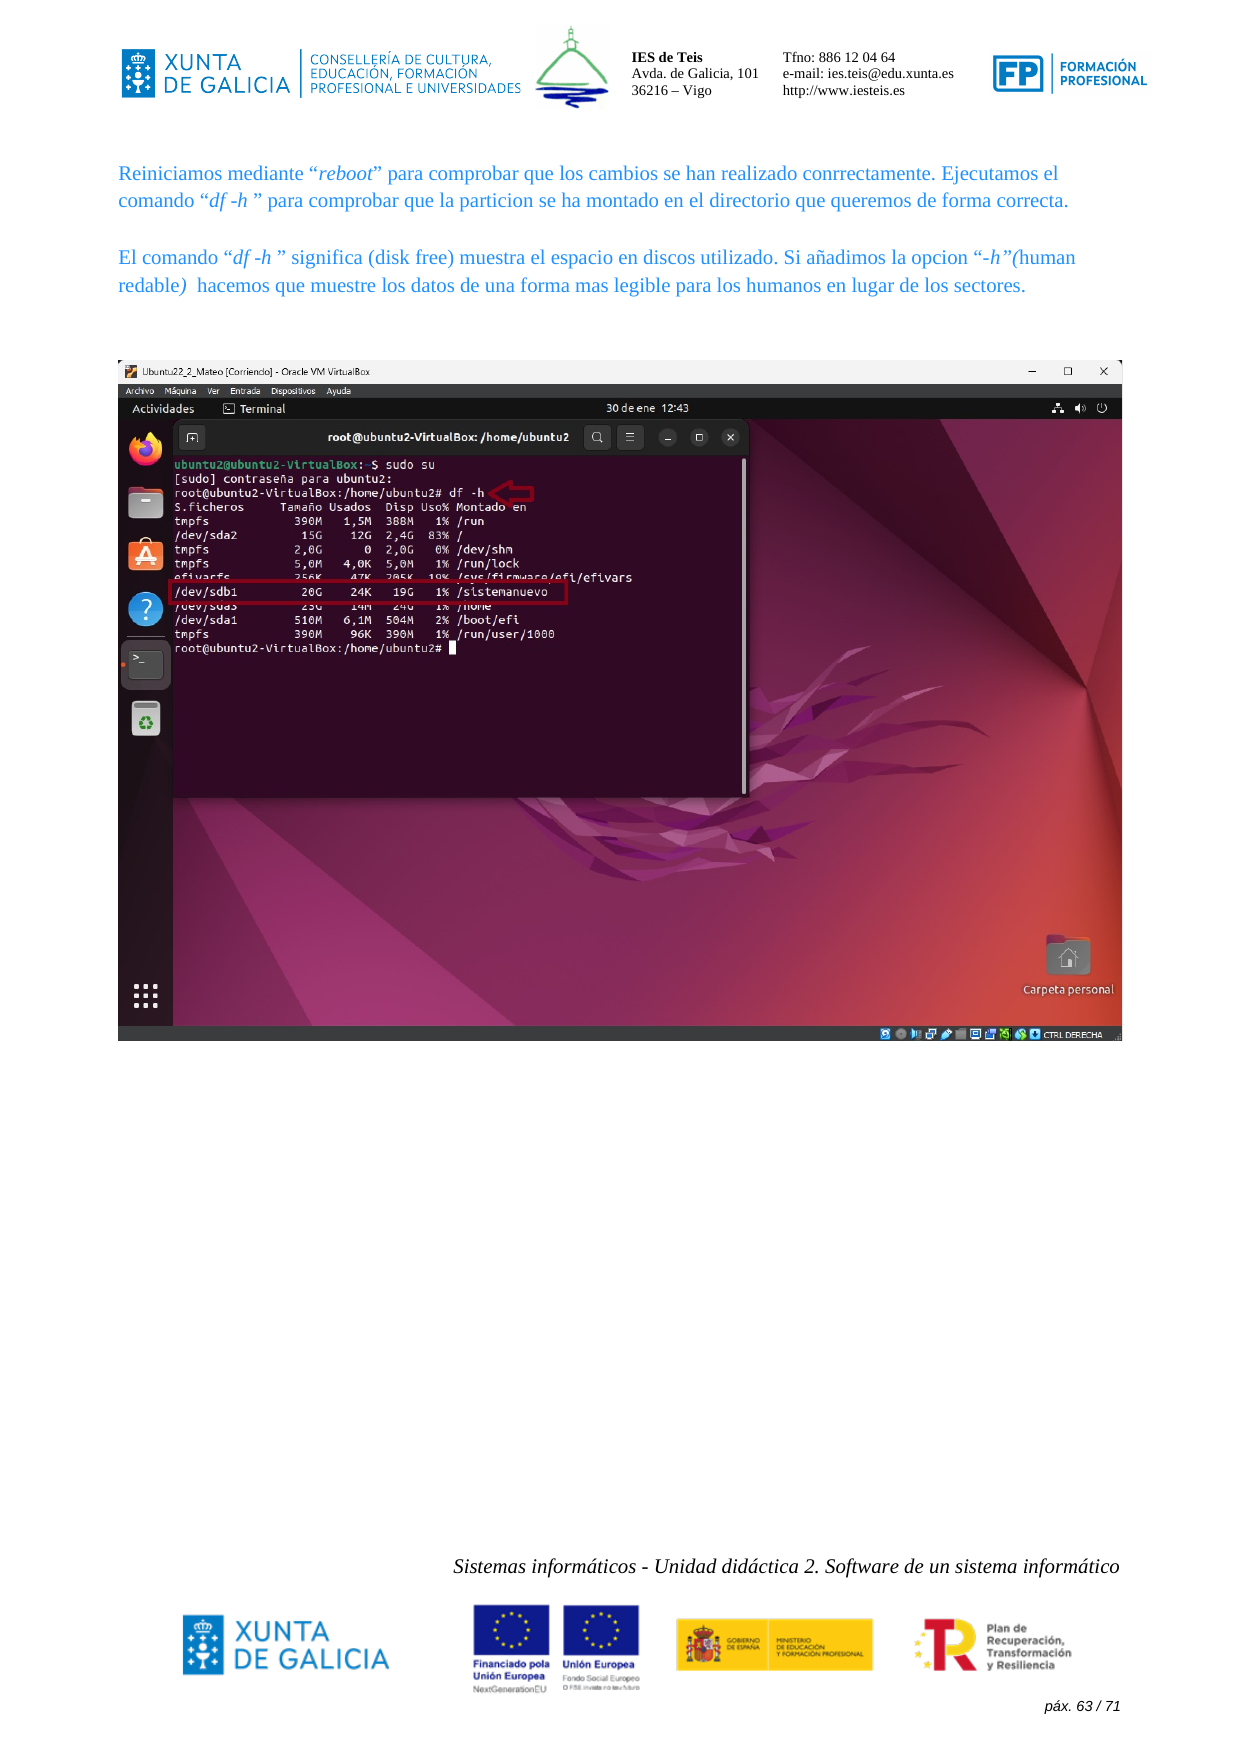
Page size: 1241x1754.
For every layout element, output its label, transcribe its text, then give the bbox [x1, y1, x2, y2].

picture [121, 49, 521, 98]
text El comando “df -h ” significa (disk free) muestra el espacio en discos utilizado. Si añadimos la opcion “-h”(human redable) hacemos que muestre los datos de una forma mas legible para los humanos en lugar de los sectores. [118, 245, 1122, 297]
picture [989, 50, 1153, 97]
picture [118, 360, 1123, 1041]
picture [534, 25, 611, 110]
text Reiniciamos mediante “reboot” para comprobar que los cambios se han realizado conrrectamente. Ejecutamos el comando “df -h ” para comprobar que la particion se ha montado en el directorio que queremos de forma correcta. [118, 160, 1122, 212]
picture [182, 1593, 1085, 1700]
